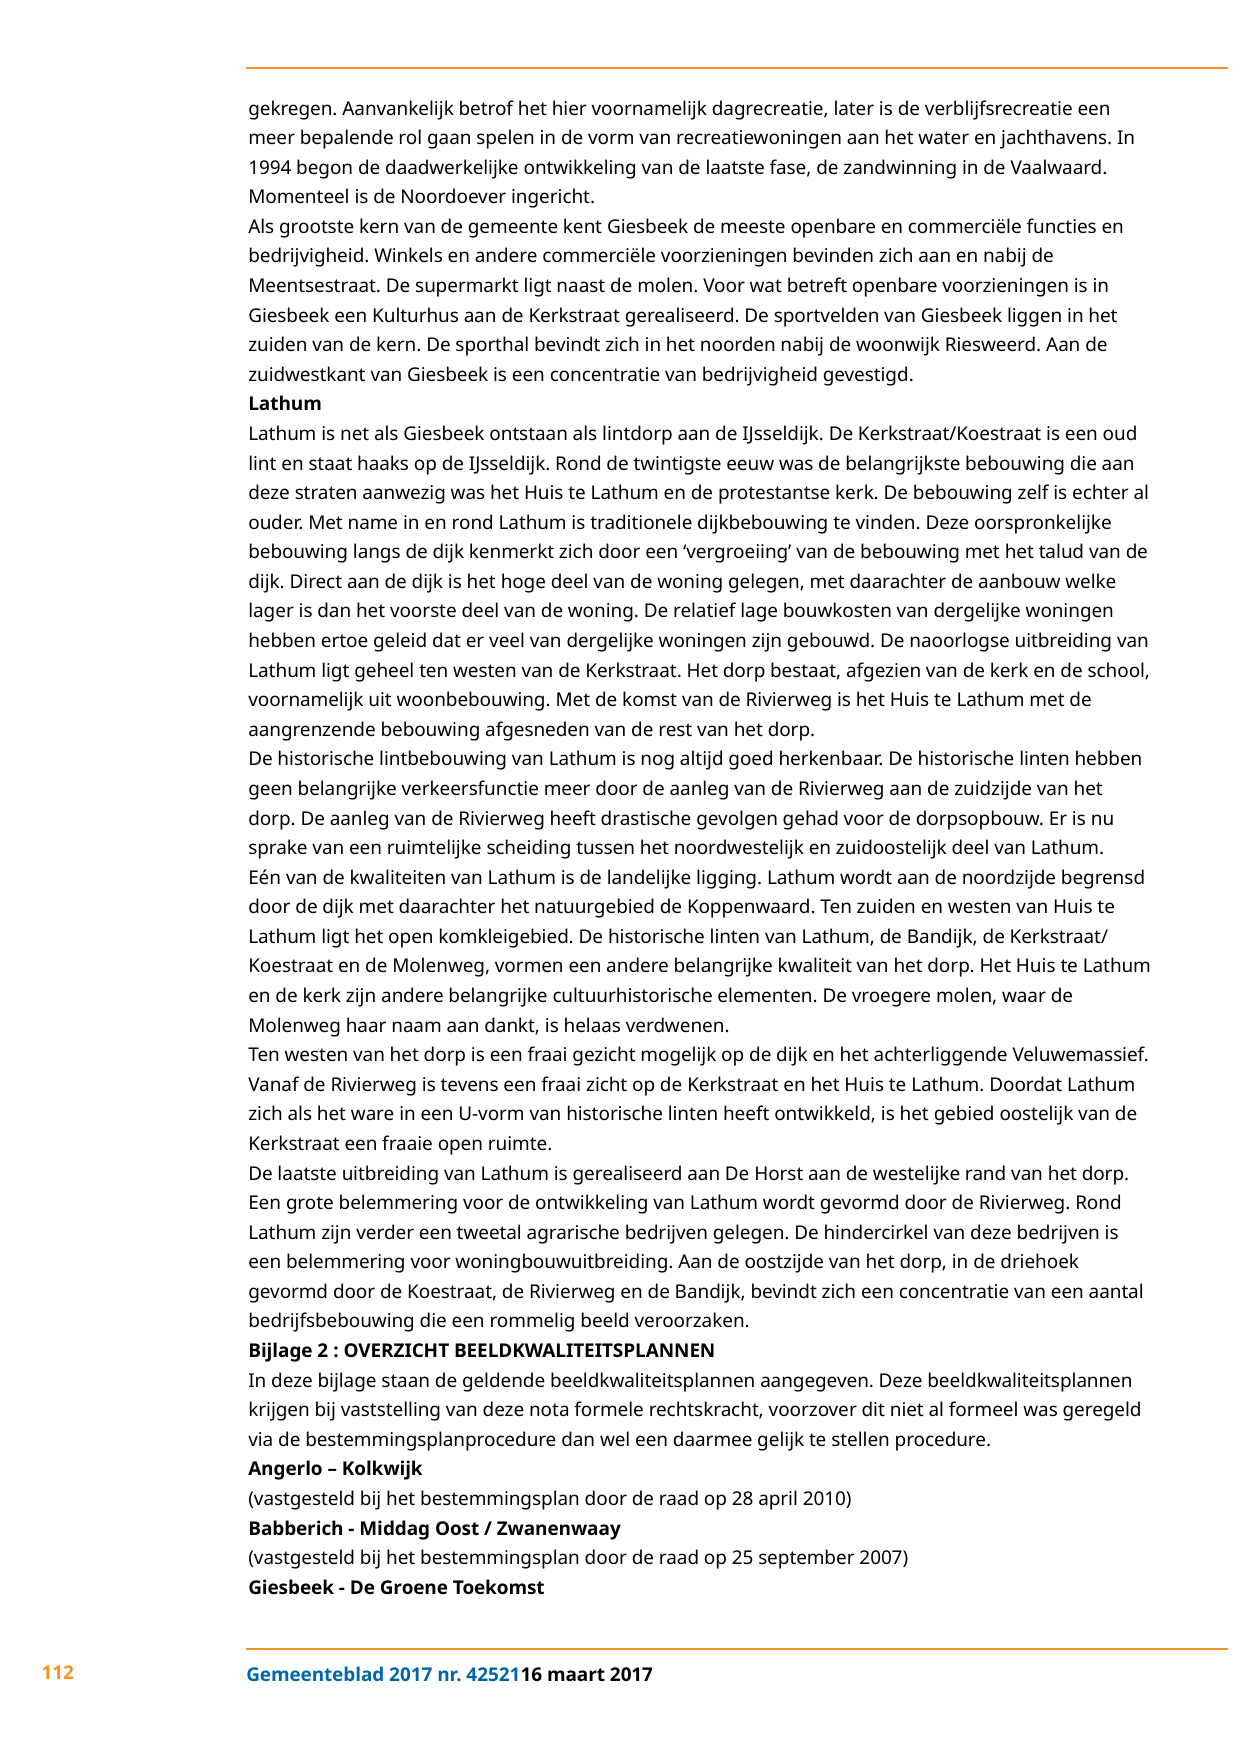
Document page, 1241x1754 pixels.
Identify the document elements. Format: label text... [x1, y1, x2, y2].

text Bijlage 2 : OVERZICHT BEELDKWALITEITSPLANNEN [248, 1337, 1152, 1363]
text De laatste uitbreiding van Lathum is gerealiseerd aan De Horst aan de westelijke rand van het dorp. [248, 1160, 1152, 1186]
text Babberich - Middag Oost / Zwanenwaay [248, 1515, 1152, 1541]
text gekregen. Aanvankelijk betrof het hier voornamelijk dagrecreatie, later is de verblijfsrecreatie een meer bepalende rol gaan spelen in de vorm van recreatiewoningen aan het water en jachthavens. In 1994 begon de daadwerkelijke ontwikkeling van de laatste fase, de zandwinning in de Vaalwaard. Momenteel is de Noordoever ingericht. [248, 95, 1152, 209]
text Angerlo – Kolkwijk [248, 1456, 1152, 1481]
text In deze bijlage staan de geldende beeldkwaliteitsplannen aangegeven. Deze beeldkwaliteitsplannen krijgen bij vaststelling van deze nota formele rechtskracht, voorzover dit niet al formeel was geregeld via de bestemmingsplanprocedure dan wel een daarmee gelijk te stellen procedure. [248, 1367, 1152, 1452]
text Lathum is net als Giesbeek ontstaan als lintdorp aan de IJsseldijk. De Kerkstraat/Koestraat is een oud lint en staat haaks op de IJsseldijk. Rond de twintigste eeuw was de belangrijkste bebouwing die aan deze straten aanwezig was het Huis te Lathum en de protestantse kerk. De bebouwing zelf is echter al ouder. Met name in en rond Lathum is traditionele dijkbebouwing te vinden. Deze oorspronkelijke bebouwing langs de dijk kenmerkt zich door een ‘vergroeiing’ van de bebouwing met het talud van de dijk. Direct aan de dijk is het hoge deel van de woning gelegen, met daarachter de aanbouw welke lager is dan het voorste deel van de woning. De relatief lage bouwkosten van dergelijke woningen hebben ertoe geleid dat er veel van dergelijke woningen zijn gebouwd. De naoorlogse uitbreiding van Lathum ligt geheel ten westen van de Kerkstraat. Het dorp bestaat, afgezien van de kerk en de school, voornamelijk uit woonbebouwing. Met de komst van de Rivierweg is het Huis te Lathum met de aangrenzende bebouwing afgesneden van de rest van het dorp. [248, 420, 1152, 742]
text (vastgesteld bij het bestemmingsplan door de raad op 28 april 2010) [248, 1485, 1152, 1511]
picture [41, 47, 231, 172]
text Een grote belemmering voor de ontwikkeling van Lathum wordt gevormd door de Rivierweg. Rond Lathum zijn verder een tweetal agrarische bedrijven gelegen. De hindercirkel van deze bedrijven is een belemmering voor woningbouwuitbreiding. Aan de oostzijde van het dorp, in de driehoek gevormd door de Koestraat, de Rivierweg en de Bandijk, bevindt zich een concentratie van een aantal bedrijfsbebouwing die een rommelig beeld veroorzaken. [248, 1189, 1152, 1333]
text De historische lintbebouwing van Lathum is nog altijd goed herkenbaar. De historische linten hebben geen belangrijke verkeersfunctie meer door de aanleg van de Rivierweg aan de zuidzijde van het dorp. De aanleg van de Rivierweg heeft drastische gevolgen gehad voor de dorpsopbouw. Er is nu sprake van een ruimtelijke scheiding tussen het noordwestelijk en zuidoostelijk deel van Lathum. [248, 746, 1152, 860]
text Eén van de kwaliteiten van Lathum is de landelijke ligging. Lathum wordt aan de noordzijde begrensd door de dijk met daarachter het natuurgebied de Koppenwaard. Ten zuiden en westen van Huis te Lathum ligt het open komkleigebied. De historische linten van Lathum, de Bandijk, de Kerkstraat/ Koestraat en de Molenweg, vormen een andere belangrijke kwaliteit van het dorp. Het Huis te Lathum en de kerk zijn andere belangrijke cultuurhistorische elementen. De vroegere molen, waar de Molenweg haar naam aan dankt, is helaas verdwenen. [248, 864, 1152, 1038]
text (vastgesteld bij het bestemmingsplan door de raad op 25 september 2007) [248, 1544, 1152, 1570]
text Lathum [248, 391, 1152, 416]
text Ten westen van het dorp is een fraai gezicht mogelijk op de dijk en het achterliggende Veluwemassief. Vanaf de Rivierweg is tevens een fraai zicht op de Kerkstraat en het Huis te Lathum. Doordat Lathum zich als het ware in een U-vorm van historische linten heeft ontwikkeld, is het gebied oostelijk van de Kerkstraat een fraaie open ruimte. [248, 1041, 1152, 1156]
text Giesbeek - De Groene Toekomst [248, 1574, 1152, 1600]
text Als grootste kern van de gemeente kent Giesbeek de meeste openbare en commerciële functies en bedrijvigheid. Winkels en andere commerciële voorzieningen bevinden zich aan en nabij de Meentsestraat. De supermarkt ligt naast de molen. Voor wat betreft openbare voorzieningen is in Giesbeek een Kulturhus aan de Kerkstraat gerealiseerd. De sportvelden van Giesbeek liggen in het zuiden van de kern. De sporthal bevindt zich in het noorden nabij de woonwijk Riesweerd. Aan de zuidwestkant van Giesbeek is een concentratie van bedrijvigheid gevestigd. [248, 213, 1152, 387]
